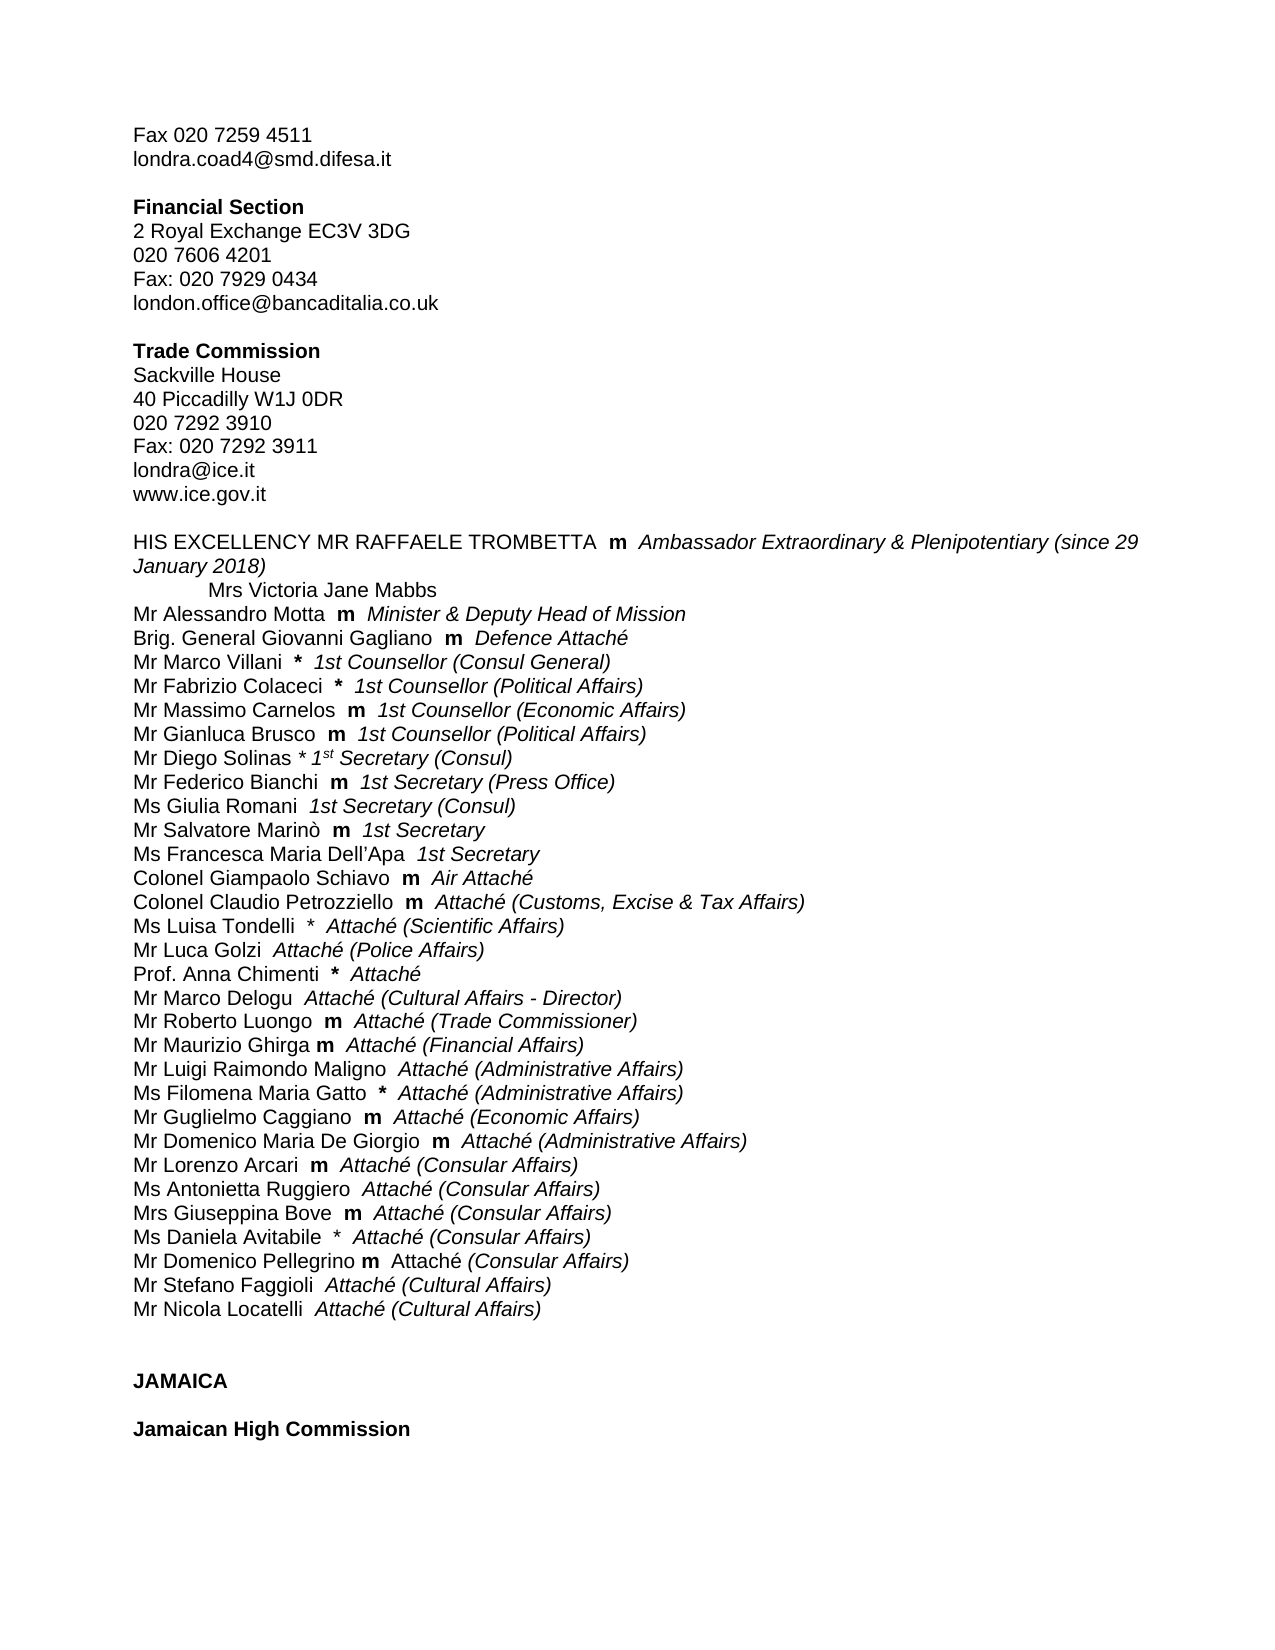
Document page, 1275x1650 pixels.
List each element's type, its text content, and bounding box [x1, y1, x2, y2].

text Ms Filomena Maria Gatto * Attaché (Administrative Affairs) [133, 1081, 1181, 1105]
text Mr Maurizio Ghirga m Attaché (Financial Affairs) [133, 1033, 1181, 1057]
text Mr Diego Solinas * 1st Secretary (Consul) [133, 746, 1181, 770]
text Mr Massimo Carnelos m 1st Counsellor (Economic Affairs) [133, 698, 1181, 722]
text Brig. General Giovanni Gagliano m Defence Attaché [133, 626, 1181, 650]
text Colonel Giampaolo Schiavo m Air Attaché [133, 866, 1181, 889]
text Mr Nicola Locatelli Attaché (Cultural Affairs) [133, 1297, 1181, 1321]
text Mr Domenico Pellegrino m Attaché (Consular Affairs) [133, 1249, 1181, 1273]
text Ms Daniela Avitabile * Attaché (Consular Affairs) [133, 1225, 1181, 1249]
text Fax: 020 7929 0434 [133, 267, 1181, 291]
text Mr Marco Delogu Attaché (Cultural Affairs - Director) [133, 985, 1181, 1009]
text Colonel Claudio Petrozziello m Attaché (Customs, Excise & Tax Affairs) [133, 889, 1181, 913]
text Mr Luca Golzi Attaché (Police Affairs) [133, 937, 1181, 961]
text Fax: 020 7292 3911 [133, 434, 1181, 458]
text Mr Gianluca Brusco m 1st Counsellor (Political Affairs) [133, 722, 1181, 746]
text 020 7606 4201 [133, 243, 1181, 267]
text HIS EXCELLENCY MR RAFFAELE TROMBETTA m Ambassador Extraordinary & Plenipotentiary (since 29 January 2018) [133, 530, 1181, 578]
text Mr Roberto Luongo m Attaché (Trade Commissioner) [133, 1009, 1181, 1033]
text Mr Lorenzo Arcari m Attaché (Consular Affairs) [133, 1153, 1181, 1177]
text 020 7292 3910 [133, 410, 1181, 434]
text Trade Commission [133, 338, 1181, 362]
text Mr Luigi Raimondo Maligno Attaché (Administrative Affairs) [133, 1057, 1181, 1081]
text Mr Federico Bianchi m 1st Secretary (Press Office) [133, 770, 1181, 794]
text Ms Francesca Maria Dell’Apa 1st Secretary [133, 842, 1181, 866]
text Mr Marco Villani * 1st Counsellor (Consul General) [133, 650, 1181, 674]
text londra.coad4@smd.difesa.it [133, 147, 1181, 171]
text 2 Royal Exchange EC3V 3DG [133, 219, 1181, 243]
text Ms Giulia Romani 1st Secretary (Consul) [133, 794, 1181, 818]
text london.office@bancaditalia.co.uk [133, 291, 1181, 314]
text Mr Domenico Maria De Giorgio m Attaché (Administrative Affairs) [133, 1129, 1181, 1153]
text Prof. Anna Chimenti * Attaché [133, 961, 1181, 985]
text Sackville House [133, 362, 1181, 386]
text Ms Antonietta Ruggiero Attaché (Consular Affairs) [133, 1177, 1181, 1201]
text 40 Piccadilly W1J 0DR [133, 386, 1181, 410]
text Mr Salvatore Marinò m 1st Secretary [133, 818, 1181, 842]
text Fax 020 7259 4511 [133, 123, 1181, 147]
text Mr Alessandro Motta m Minister & Deputy Head of Mission [133, 602, 1181, 626]
text Mr Fabrizio Colaceci * 1st Counsellor (Political Affairs) [133, 674, 1181, 698]
text londra@ice.it [133, 458, 1181, 482]
text Financial Section [133, 195, 1181, 219]
text Mr Stefano Faggioli Attaché (Cultural Affairs) [133, 1273, 1181, 1297]
text JAMAICA [133, 1369, 1181, 1393]
text Ms Luisa Tondelli * Attaché (Scientific Affairs) [133, 913, 1181, 937]
text www.ice.gov.it [133, 482, 1181, 506]
text Mrs Giuseppina Bove m Attaché (Consular Affairs) [133, 1201, 1181, 1225]
text Mr Guglielmo Caggiano m Attaché (Economic Affairs) [133, 1105, 1181, 1129]
text Mrs Victoria Jane Mabbs [133, 578, 1181, 602]
text Jamaican High Commission [133, 1417, 1181, 1441]
